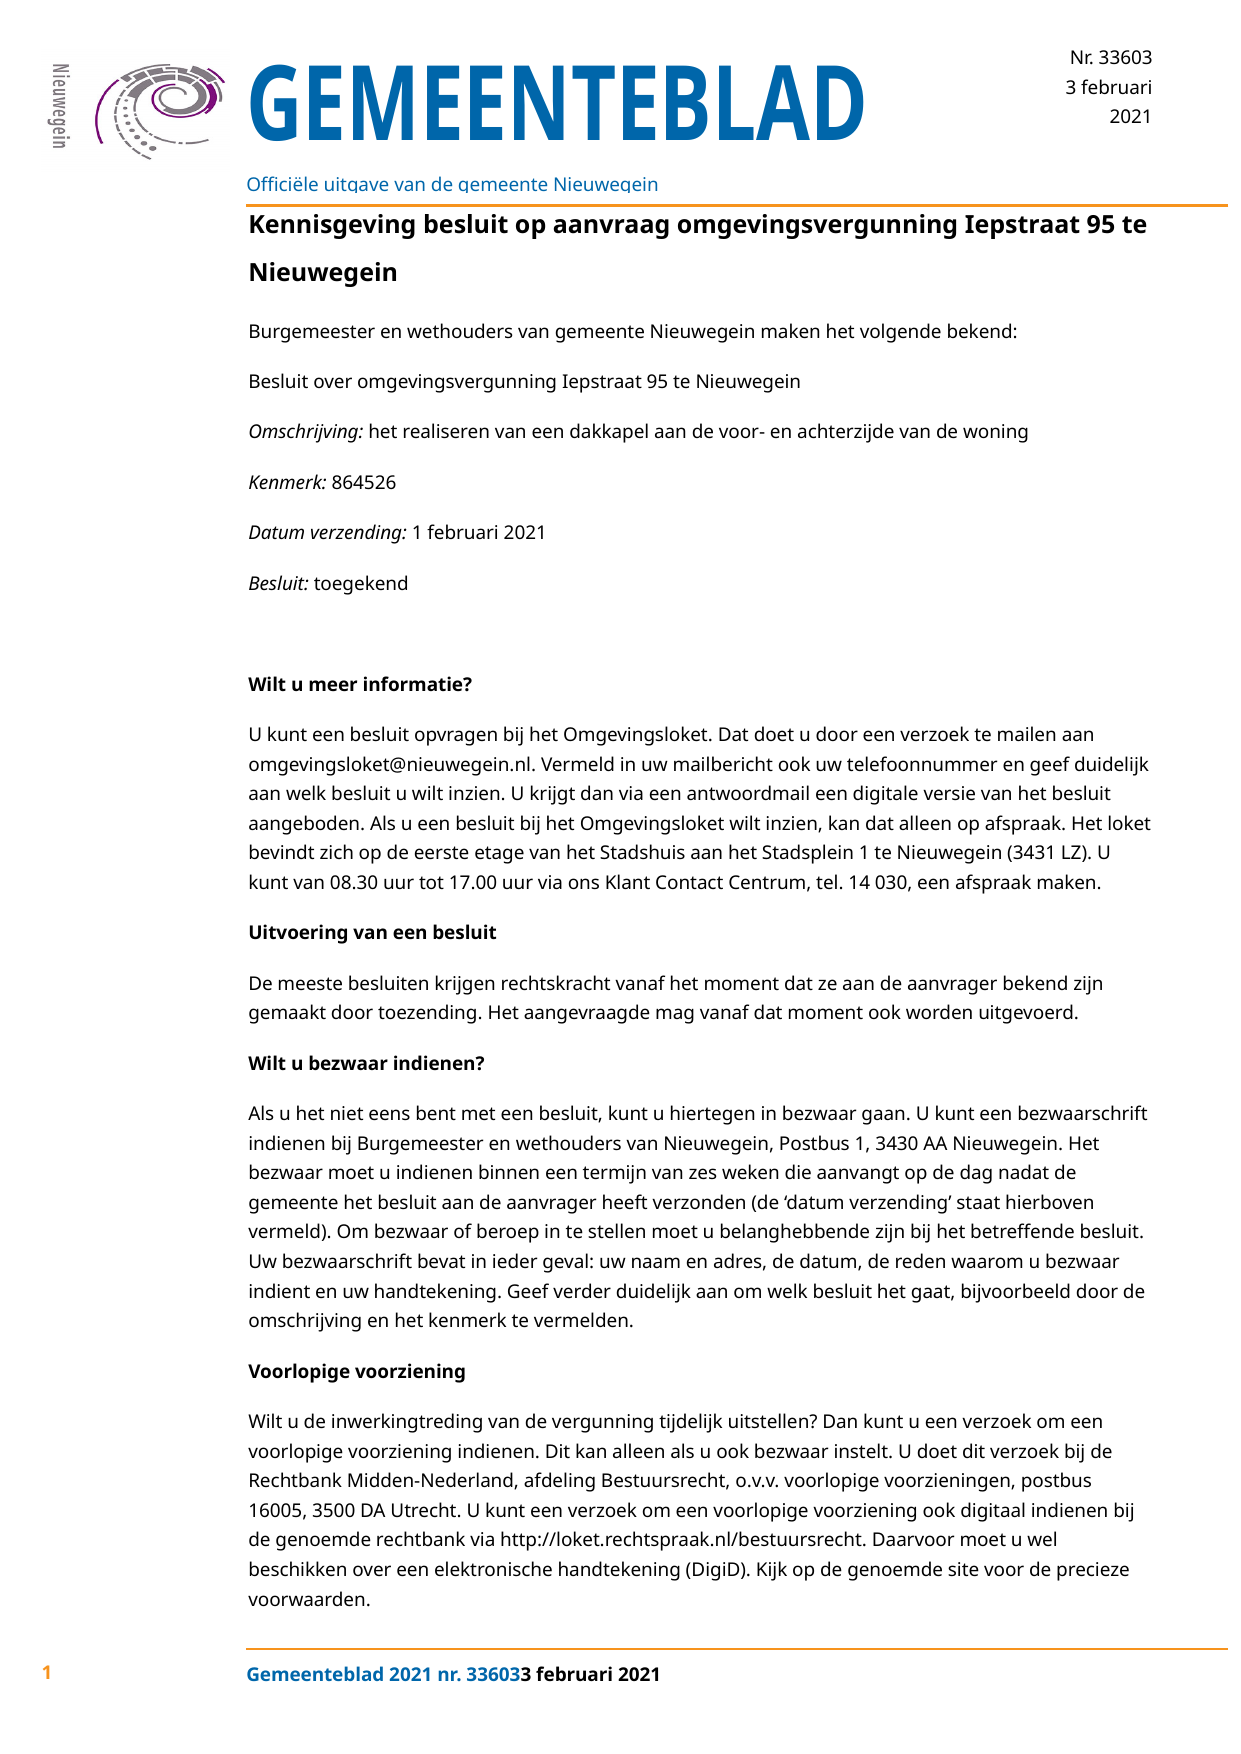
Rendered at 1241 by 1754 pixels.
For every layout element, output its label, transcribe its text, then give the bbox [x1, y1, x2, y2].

text Wilt u de inwerkingtreding van de vergunning tijdelijk uitstellen? Dan kunt u een verzoek om een voorlopige voorziening indienen. Dit kan alleen als u ook bezwaar instelt. U doet dit verzoek bij de Rechtbank Midden-Nederland, afdeling Bestuursrecht, o.v.v. voorlopige voorzieningen, postbus 16005, 3500 DA Utrecht. U kunt een verzoek om een voorlopige voorziening ook digitaal indienen bij de genoemde rechtbank via http://loket.rechtspraak.nl/bestuursrecht. Daarvoor moet u wel beschikken over een elektronische handtekening (DigiD). Kijk op de genoemde site voor de precieze voorwaarden. [248, 1408, 1152, 1612]
text Besluit over omgevingsvergunning Iepstraat 95 te Nieuwegein [248, 368, 1152, 394]
text Omschrijving: het realiseren van een dakkapel aan de voor- en achterzijde van de woning [248, 419, 1152, 444]
text Besluit: toegekend [248, 570, 1152, 596]
picture [41, 47, 231, 172]
text De meeste besluiten krijgen rechtskracht vanaf het moment dat ze aan de aanvrager bekend zijn gemaakt door toezending. Het aangevraagde mag vanaf dat moment ook worden uitgevoerd. [248, 970, 1152, 1025]
text Kenmerk: 864526 [248, 469, 1152, 495]
text Wilt u bezwaar indienen? [248, 1050, 1152, 1076]
text Uitvoering van een besluit [248, 919, 1152, 945]
text U kunt een besluit opvragen bij het Omgevingsloket. Dat doet u door een verzoek te mailen aan omgevingsloket@nieuwegein.nl. Vermeld in uw mailbericht ook uw telefoonnummer en geef duidelijk aan welk besluit u wilt inzien. U krijgt dan via een antwoordmail een digitale versie van het besluit aangeboden. Als u een besluit bij het Omgevingsloket wilt inzien, kan dat alleen op afspraak. Het loket bevindt zich op de eerste etage van het Stadshuis aan het Stadsplein 1 te Nieuwegein (3431 LZ). U kunt van 08.30 uur tot 17.00 uur via ons Klant Contact Centrum, tel. 14 030, een afspraak maken. [248, 721, 1152, 895]
text Kennisgeving besluit op aanvraag omgevingsvergunning Iepstraat 95 te Nieuwegein [248, 207, 1152, 288]
text Als u het niet eens bent met een besluit, kunt u hiertegen in bezwaar gaan. U kunt een bezwaarschrift indienen bij Burgemeester en wethouders van Nieuwegein, Postbus 1, 3430 AA Nieuwegein. Het bezwaar moet u indienen binnen een termijn van zes weken die aanvangt op de dag nadat de gemeente het besluit aan de aanvrager heeft verzonden (de ‘datum verzending’ staat hierboven vermeld). Om bezwaar of beroep in te stellen moet u belanghebbende zijn bij het betreffende besluit. Uw bezwaarschrift bevat in ieder geval: uw naam en adres, de datum, de reden waarom u bezwaar indient en uw handtekening. Geef verder duidelijk aan om welk besluit het gaat, bijvoorbeeld door de omschrijving en het kenmerk te vermelden. [248, 1100, 1152, 1333]
text Voorlopige voorziening [248, 1358, 1152, 1384]
text Wilt u meer informatie? [248, 671, 1152, 697]
text Burgemeester en wethouders van gemeente Nieuwegein maken het volgende bekend: [248, 318, 1152, 344]
text Datum verzending: 1 februari 2021 [248, 519, 1152, 545]
